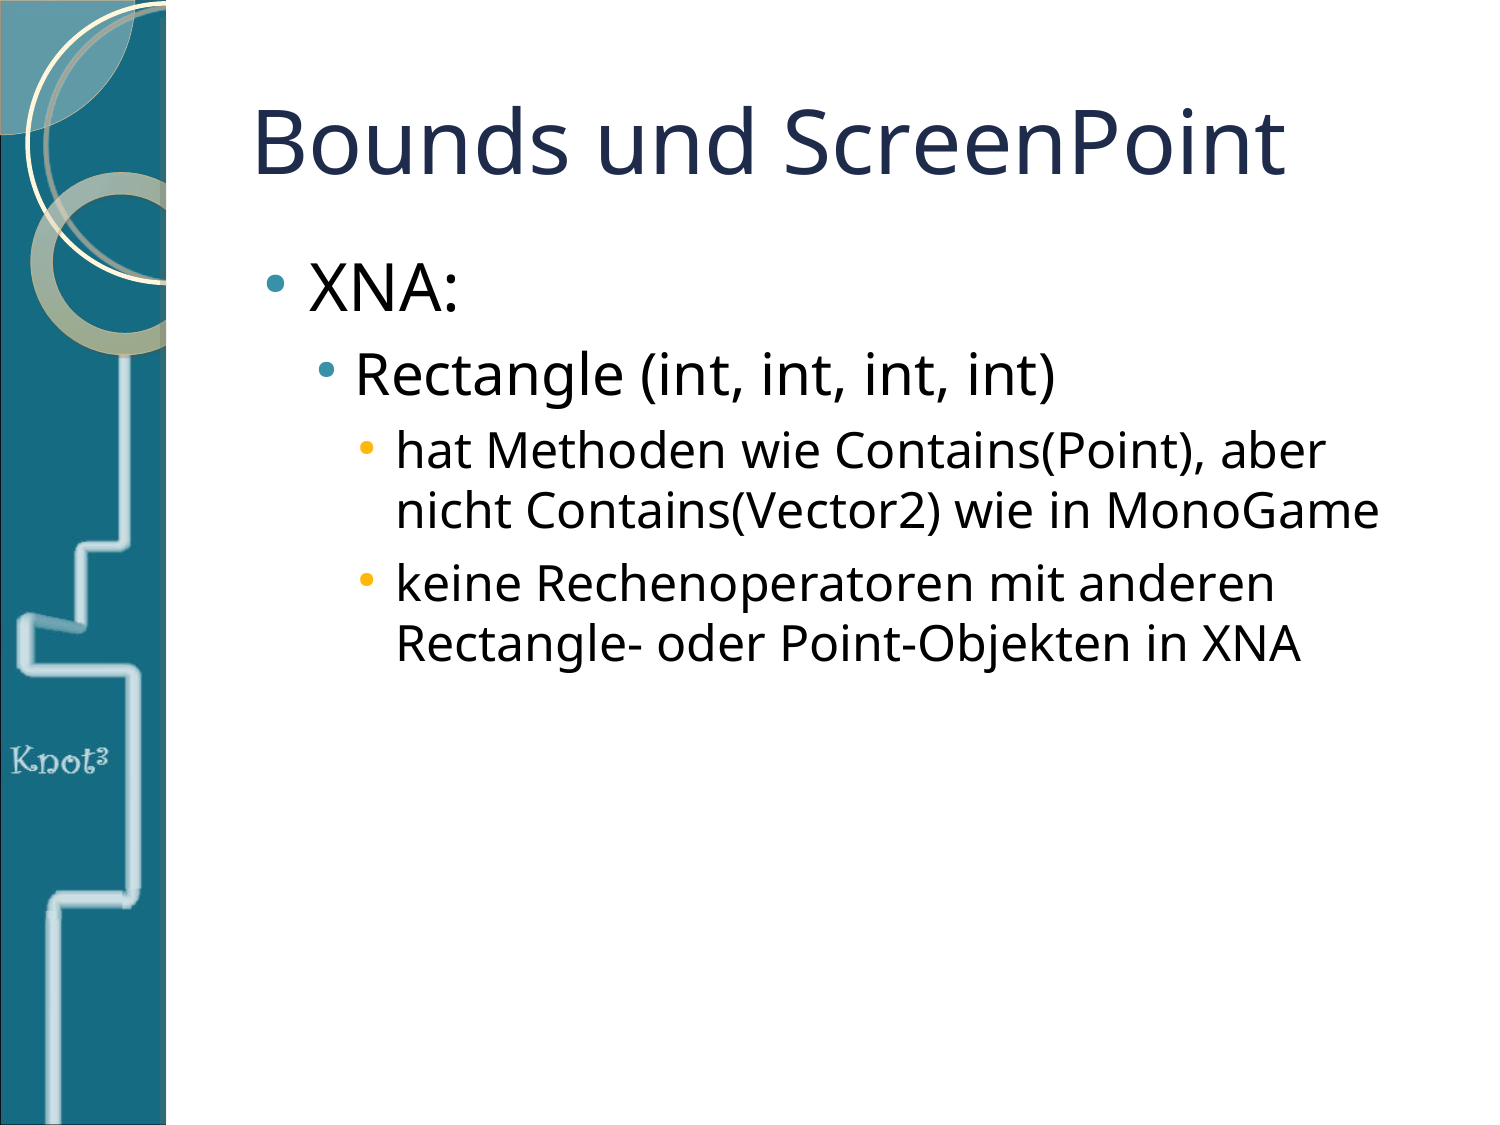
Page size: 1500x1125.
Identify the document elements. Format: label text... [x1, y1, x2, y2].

title Bounds und ScreenPoint [235, 23, 1466, 237]
picture [136, 0, 166, 4]
list XNA: Rectangle (int, int, int, int) hat Methoden wie Contains(Point), aber nicht Contains(Vector2) wie in MonoGame keine Rechenoperatoren mit anderen Rectangle- oder Point-Objekten in XNA [235, 237, 1466, 906]
picture [0, 11, 166, 1125]
